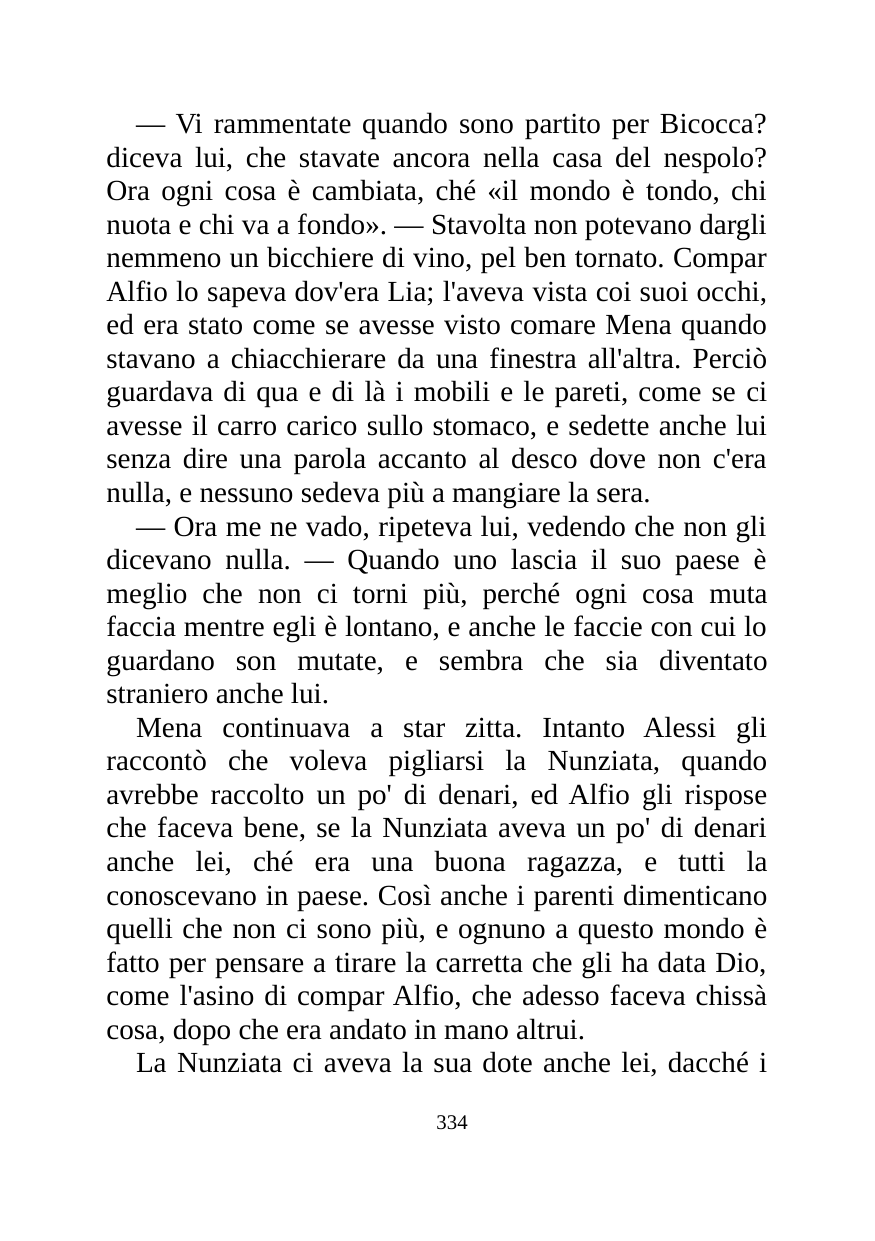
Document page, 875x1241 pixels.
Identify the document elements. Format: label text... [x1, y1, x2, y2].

text — Ora me ne vado, ripeteva lui, vedendo che non gli dicevano nulla. — Quando uno lascia il suo paese è meglio che non ci torni più, perché ogni cosa muta faccia mentre egli è lontano, e anche le faccie con cui lo guardano son mutate, e sembra che sia diventato straniero anche lui. [106, 509, 768, 710]
text La Nunziata ci aveva la sua dote anche lei, dacché i [106, 1045, 768, 1079]
text Mena continuava a star zitta. Intanto Alessi gli raccontò che voleva pigliarsi la Nunziata, quando avrebbe raccolto un po' di denari, ed Alfio gli rispose che faceva bene, se la Nunziata aveva un po' di denari anche lei, ché era una buona ragazza, e tutti la conoscevano in paese. Così anche i parenti dimenticano quelli che non ci sono più, e ognuno a questo mondo è fatto per pensare a tirare la carretta che gli ha data Dio, come l'asino di compar Alfio, che adesso faceva chissà cosa, dopo che era andato in mano altrui. [106, 710, 768, 1045]
text — Vi rammentate quando sono partito per Bicocca? diceva lui, che stavate ancora nella casa del nespolo? Ora ogni cosa è cambiata, ché «il mondo è tondo, chi nuota e chi va a fondo». — Stavolta non potevano dargli nemmeno un bicchiere di vino, pel ben tornato. Compar Alfio lo sapeva dov'era Lia; l'aveva vista coi suoi occhi, ed era stato come se avesse visto comare Mena quando stavano a chiacchierare da una finestra all'altra. Perciò guardava di qua e di là i mobili e le pareti, come se ci avesse il carro carico sullo stomaco, e sedette anche lui senza dire una parola accanto al desco dove non c'era nulla, e nessuno sedeva più a mangiare la sera. [106, 106, 768, 509]
